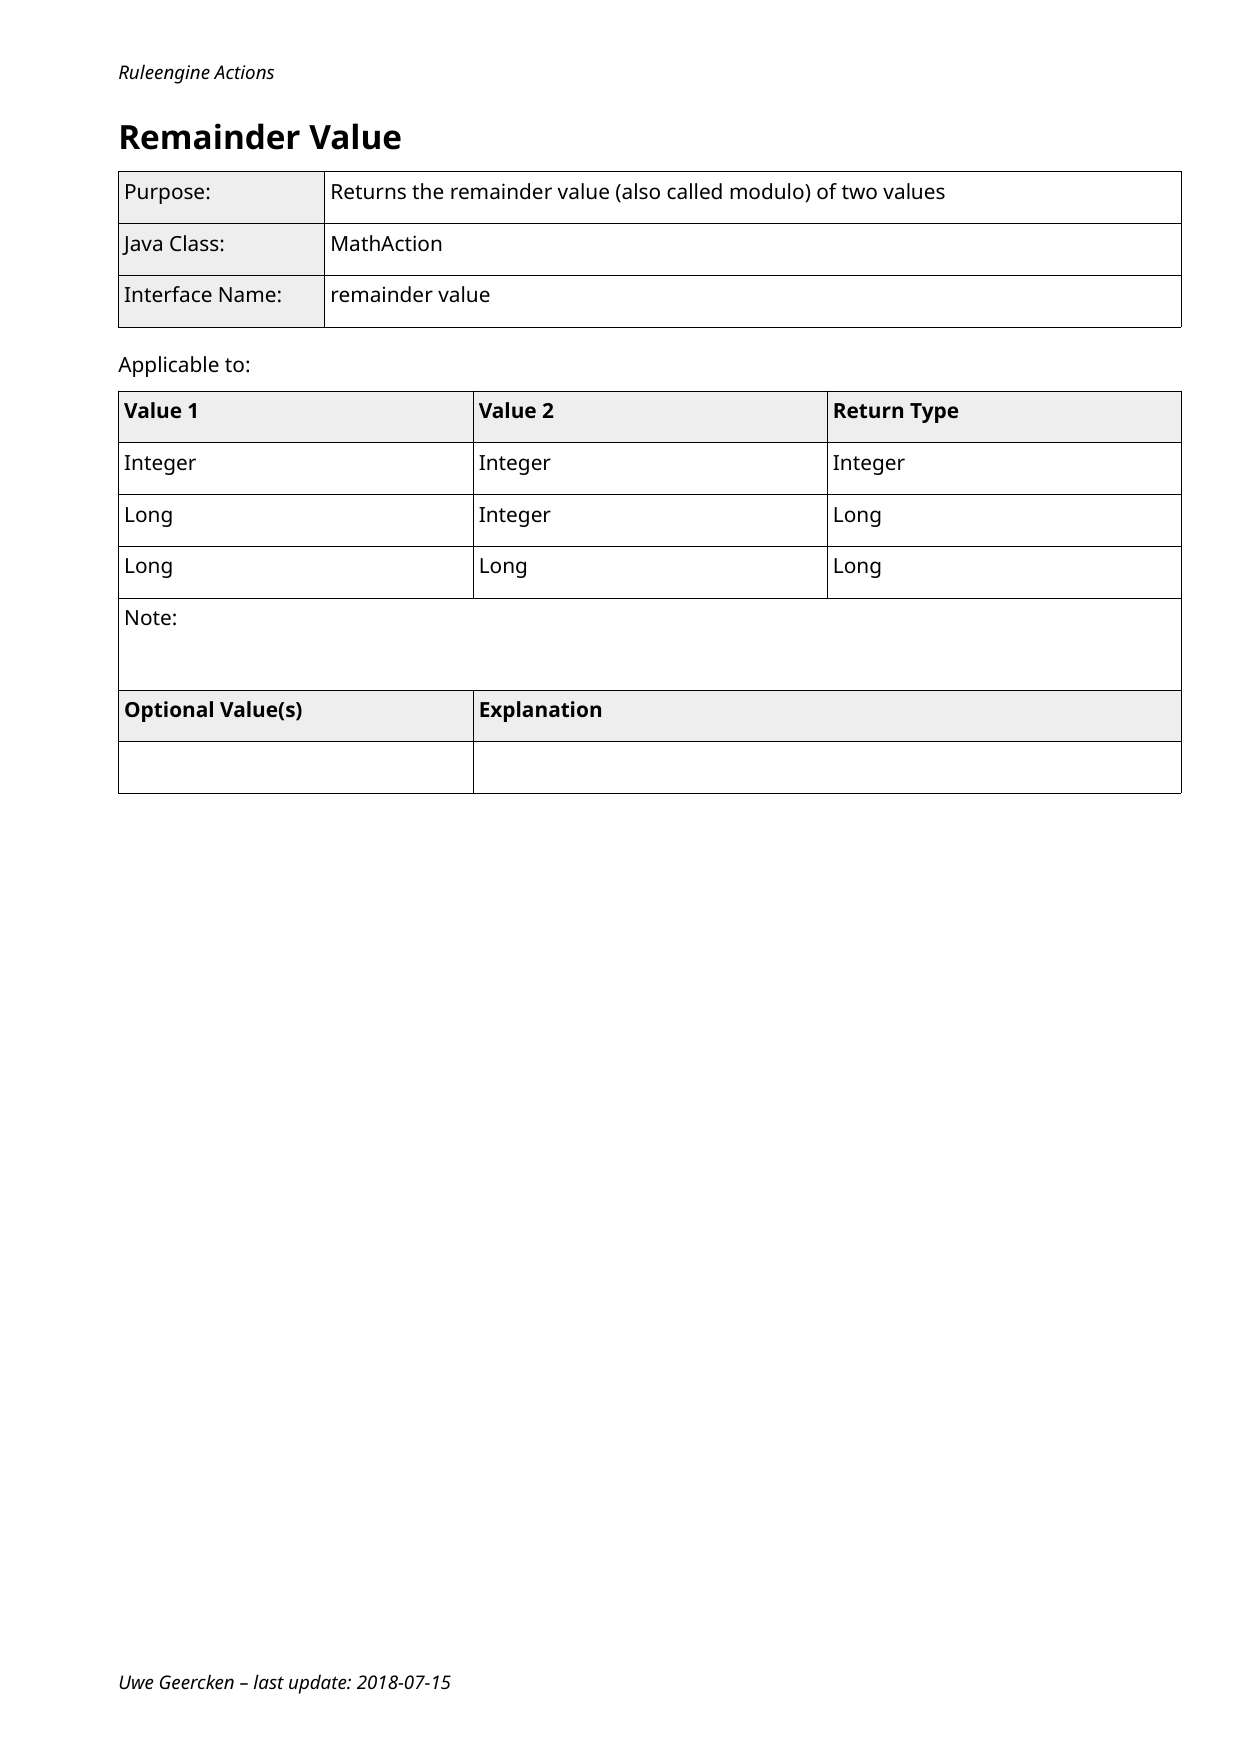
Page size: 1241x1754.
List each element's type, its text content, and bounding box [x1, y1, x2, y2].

table_cell Explanation [474, 691, 1181, 741]
table_cell Long [828, 495, 1181, 546]
table_cell Long [119, 495, 473, 546]
table_cell remainder value [325, 276, 1181, 327]
table_cell Integer [119, 443, 473, 494]
table_cell Long [828, 547, 1181, 598]
table_header Return Type [828, 392, 1181, 442]
table_cell Interface Name: [119, 276, 324, 327]
table_header Value 1 [119, 392, 473, 442]
text Applicable to: [118, 350, 1181, 379]
table_cell Long [474, 547, 827, 598]
table_cell Integer [474, 443, 827, 494]
table_cell Long [119, 547, 473, 598]
text Remainder Value [118, 114, 1181, 159]
table_header Purpose: [119, 172, 324, 223]
table_cell Java Class: [119, 224, 324, 275]
table_header Returns the remainder value (also called modulo) of two values [325, 172, 1181, 223]
table_cell [119, 742, 473, 793]
table_header Value 2 [474, 392, 827, 442]
table_cell Integer [474, 495, 827, 546]
table_cell Integer [828, 443, 1181, 494]
table_cell [474, 742, 1181, 793]
table_cell Note: [119, 599, 1181, 689]
table_cell Optional Value(s) [119, 691, 473, 741]
table_cell MathAction [325, 224, 1181, 275]
